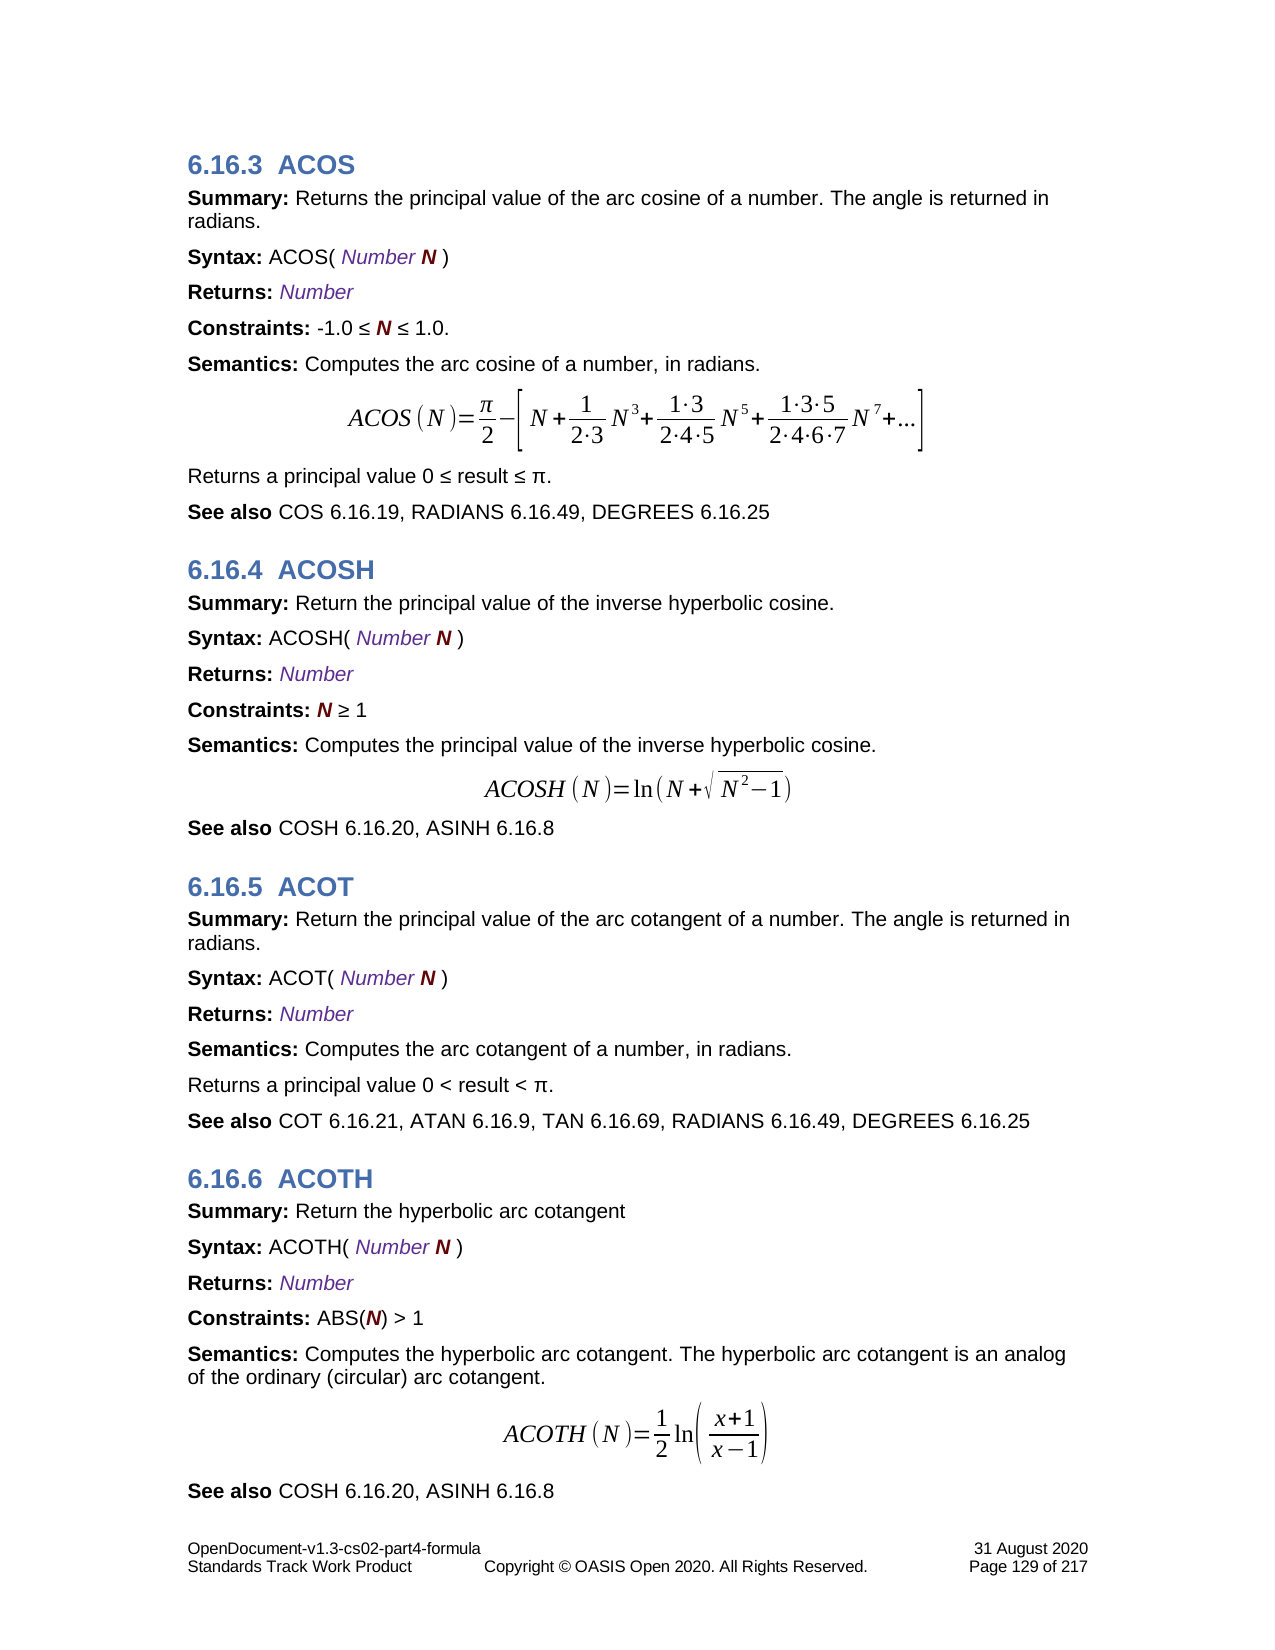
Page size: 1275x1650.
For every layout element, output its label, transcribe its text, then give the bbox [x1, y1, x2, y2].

text Returns: Number [187, 1002, 1088, 1026]
subtitle ACOTH [187, 1164, 1088, 1194]
text Syntax: ACOTH( Number N ) [187, 1235, 1088, 1259]
text Constraints: ABS(N) > 1 [187, 1307, 1088, 1330]
text Summary: Return the principal value of the arc cotangent of a number. The angle is returned in radians. [187, 907, 1088, 954]
text Returns: Number [187, 1271, 1088, 1294]
subtitle ACOS [187, 150, 1088, 180]
text Summary: Return the hyperbolic arc cotangent [187, 1200, 1088, 1223]
text See also COSH 6.16.20, ASINH 6.16.8 [187, 1479, 1088, 1503]
text Returns a principal value 0 < result < π. [187, 1073, 1088, 1097]
text Constraints: N ≥ 1 [187, 698, 1088, 722]
text Summary: Return the principal value of the inverse hyperbolic cosine. [187, 591, 1088, 615]
subtitle ACOSH [187, 555, 1088, 585]
text Constraints: -1.0 ≤ N ≤ 1.0. [187, 316, 1088, 340]
text Syntax: ACOS( Number N ) [187, 245, 1088, 269]
text See also COS 6.16.19, RADIANS 6.16.49, DEGREES 6.16.25 [187, 501, 1088, 524]
text Syntax: ACOSH( Number N ) [187, 627, 1088, 650]
text Semantics: Computes the arc cosine of a number, in radians. [187, 352, 1088, 376]
text Summary: Returns the principal value of the arc cosine of a number. The angle is returned in radians. [187, 186, 1088, 233]
text Semantics: Computes the arc cotangent of a number, in radians. [187, 1038, 1088, 1061]
text See also COSH 6.16.20, ASINH 6.16.8 [187, 817, 1088, 840]
text Returns a principal value 0 ≤ result ≤ π. [187, 465, 1088, 488]
text Semantics: Computes the hyperbolic arc cotangent. The hyperbolic arc cotangent is an analog of the ordinary (circular) arc cotangent. [187, 1342, 1088, 1389]
text See also COT 6.16.21, ATAN 6.16.9, TAN 6.16.69, RADIANS 6.16.49, DEGREES 6.16.25 [187, 1109, 1088, 1133]
subtitle ACOT [187, 871, 1088, 901]
text Syntax: ACOT( Number N ) [187, 967, 1088, 990]
text Semantics: Computes the principal value of the inverse hyperbolic cosine. [187, 734, 1088, 757]
text Returns: Number [187, 662, 1088, 686]
text Returns: Number [187, 281, 1088, 304]
